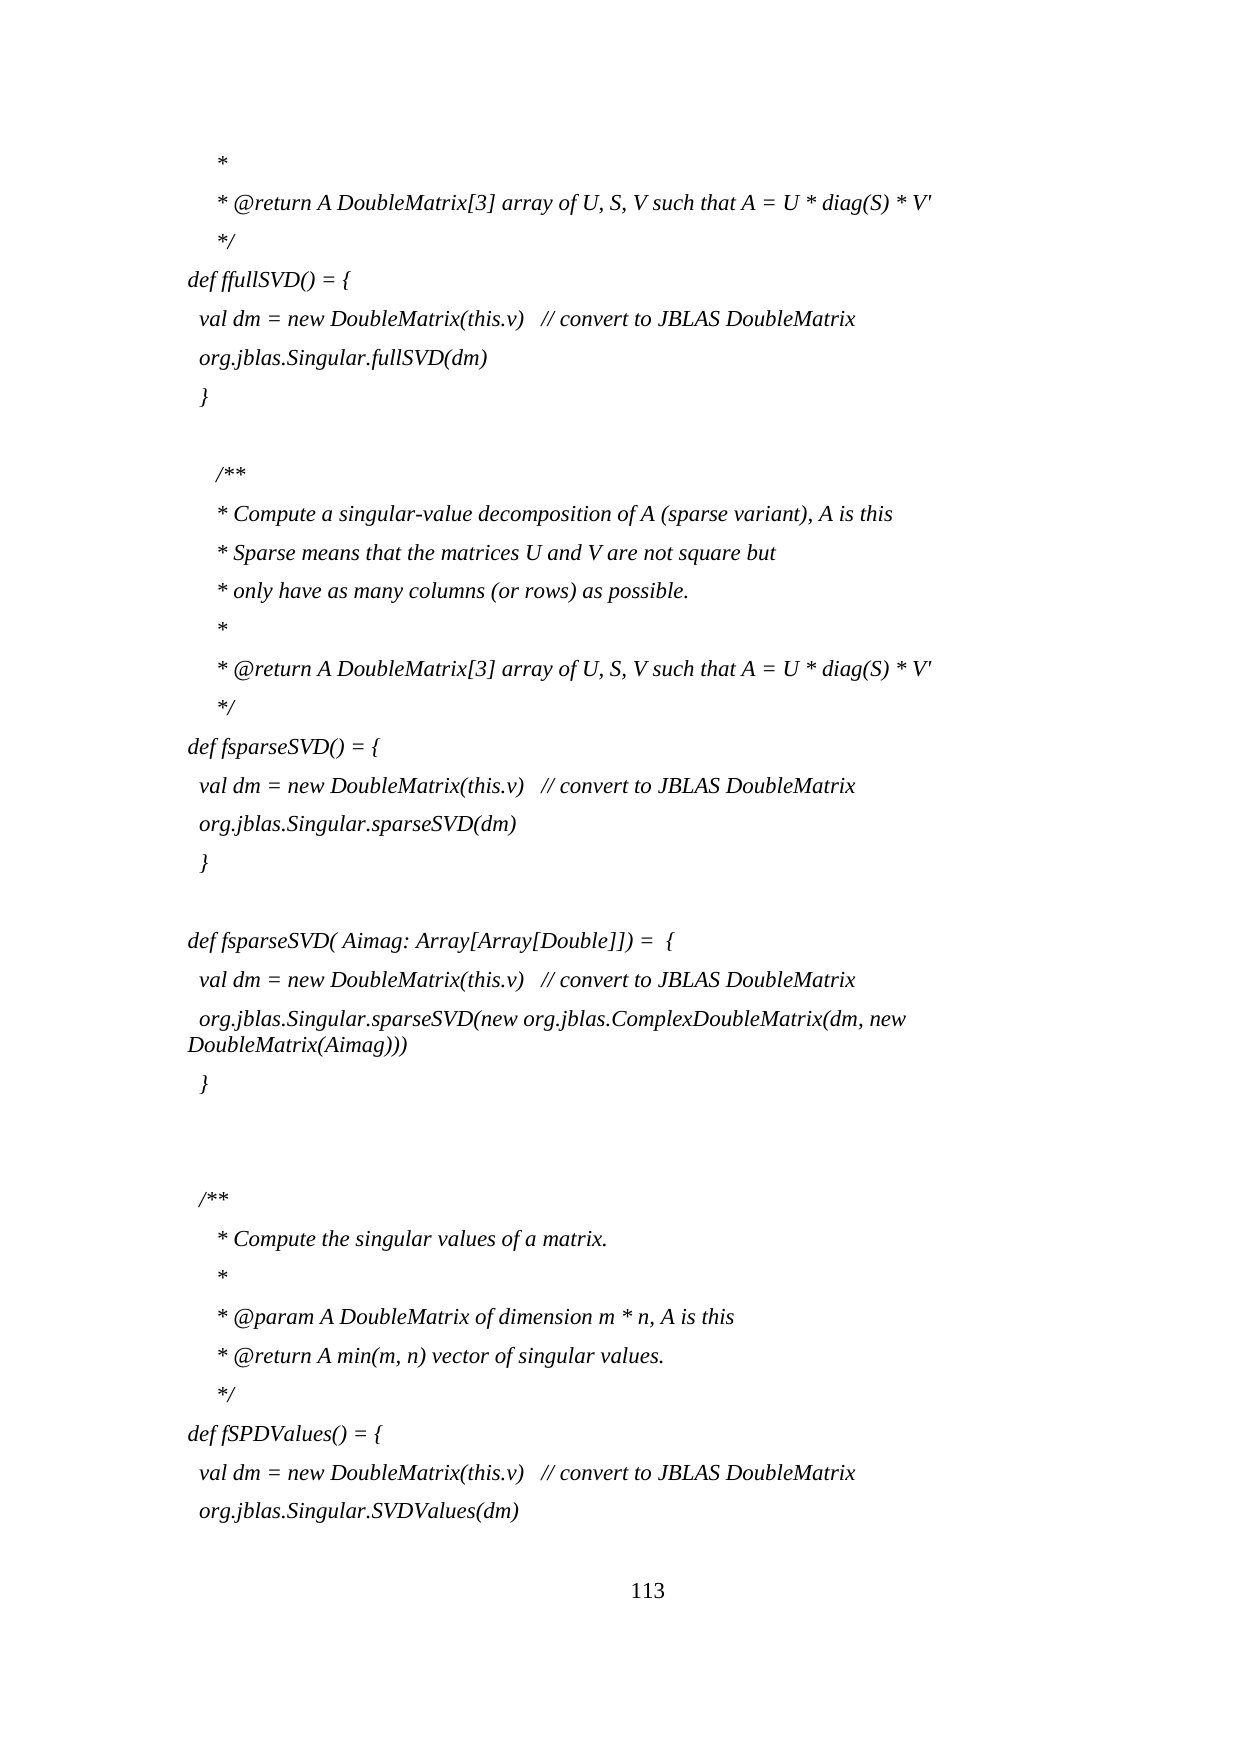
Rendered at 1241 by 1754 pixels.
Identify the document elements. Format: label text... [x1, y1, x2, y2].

text val dm = new DoubleMatrix(this.v) // convert to JBLAS DoubleMatrix [187, 1458, 1108, 1485]
text val dm = new DoubleMatrix(this.v) // convert to JBLAS DoubleMatrix [187, 772, 1108, 798]
text * [187, 616, 1108, 643]
text * Compute the singular values of a matrix. [187, 1225, 1108, 1252]
text * @return A DoubleMatrix[3] array of U, S, V such that A = U * diag(S) * V' [187, 189, 1108, 215]
text * @return A DoubleMatrix[3] array of U, S, V such that A = U * diag(S) * V' [187, 655, 1108, 681]
text val dm = new DoubleMatrix(this.v) // convert to JBLAS DoubleMatrix [187, 966, 1108, 992]
text * @param A DoubleMatrix of dimension m * n, A is this [187, 1303, 1108, 1329]
text * [187, 1264, 1108, 1291]
text org.jblas.Singular.SVDValues(dm) [187, 1497, 1108, 1524]
text /** [187, 1187, 1108, 1213]
text def fsparseSVD() = { [187, 733, 1108, 759]
text /** [187, 461, 1108, 487]
text } [187, 383, 1108, 409]
text * [187, 150, 1108, 176]
text } [187, 1070, 1108, 1096]
text def ffullSVD() = { [187, 267, 1108, 293]
text * @return A min(m, n) vector of singular values. [187, 1342, 1108, 1368]
text def fsparseSVD( Aimag: Array[Array[Double]]) = { [187, 927, 1108, 953]
text org.jblas.Singular.fullSVD(dm) [187, 344, 1108, 371]
text * only have as many columns (or rows) as possible. [187, 577, 1108, 604]
text org.jblas.Singular.sparseSVD(new org.jblas.ComplexDoubleMatrix(dm, new DoubleMatrix(Aimag))) [187, 1005, 1108, 1057]
text def fSPDValues() = { [187, 1420, 1108, 1446]
text * Compute a singular-value decomposition of A (sparse variant), A is this [187, 500, 1108, 526]
text val dm = new DoubleMatrix(this.v) // convert to JBLAS DoubleMatrix [187, 305, 1108, 332]
text org.jblas.Singular.sparseSVD(dm) [187, 811, 1108, 837]
text */ [187, 228, 1108, 254]
text * Sparse means that the matrices U and V are not square but [187, 538, 1108, 565]
text */ [187, 694, 1108, 720]
text */ [187, 1381, 1108, 1407]
text } [187, 849, 1108, 876]
